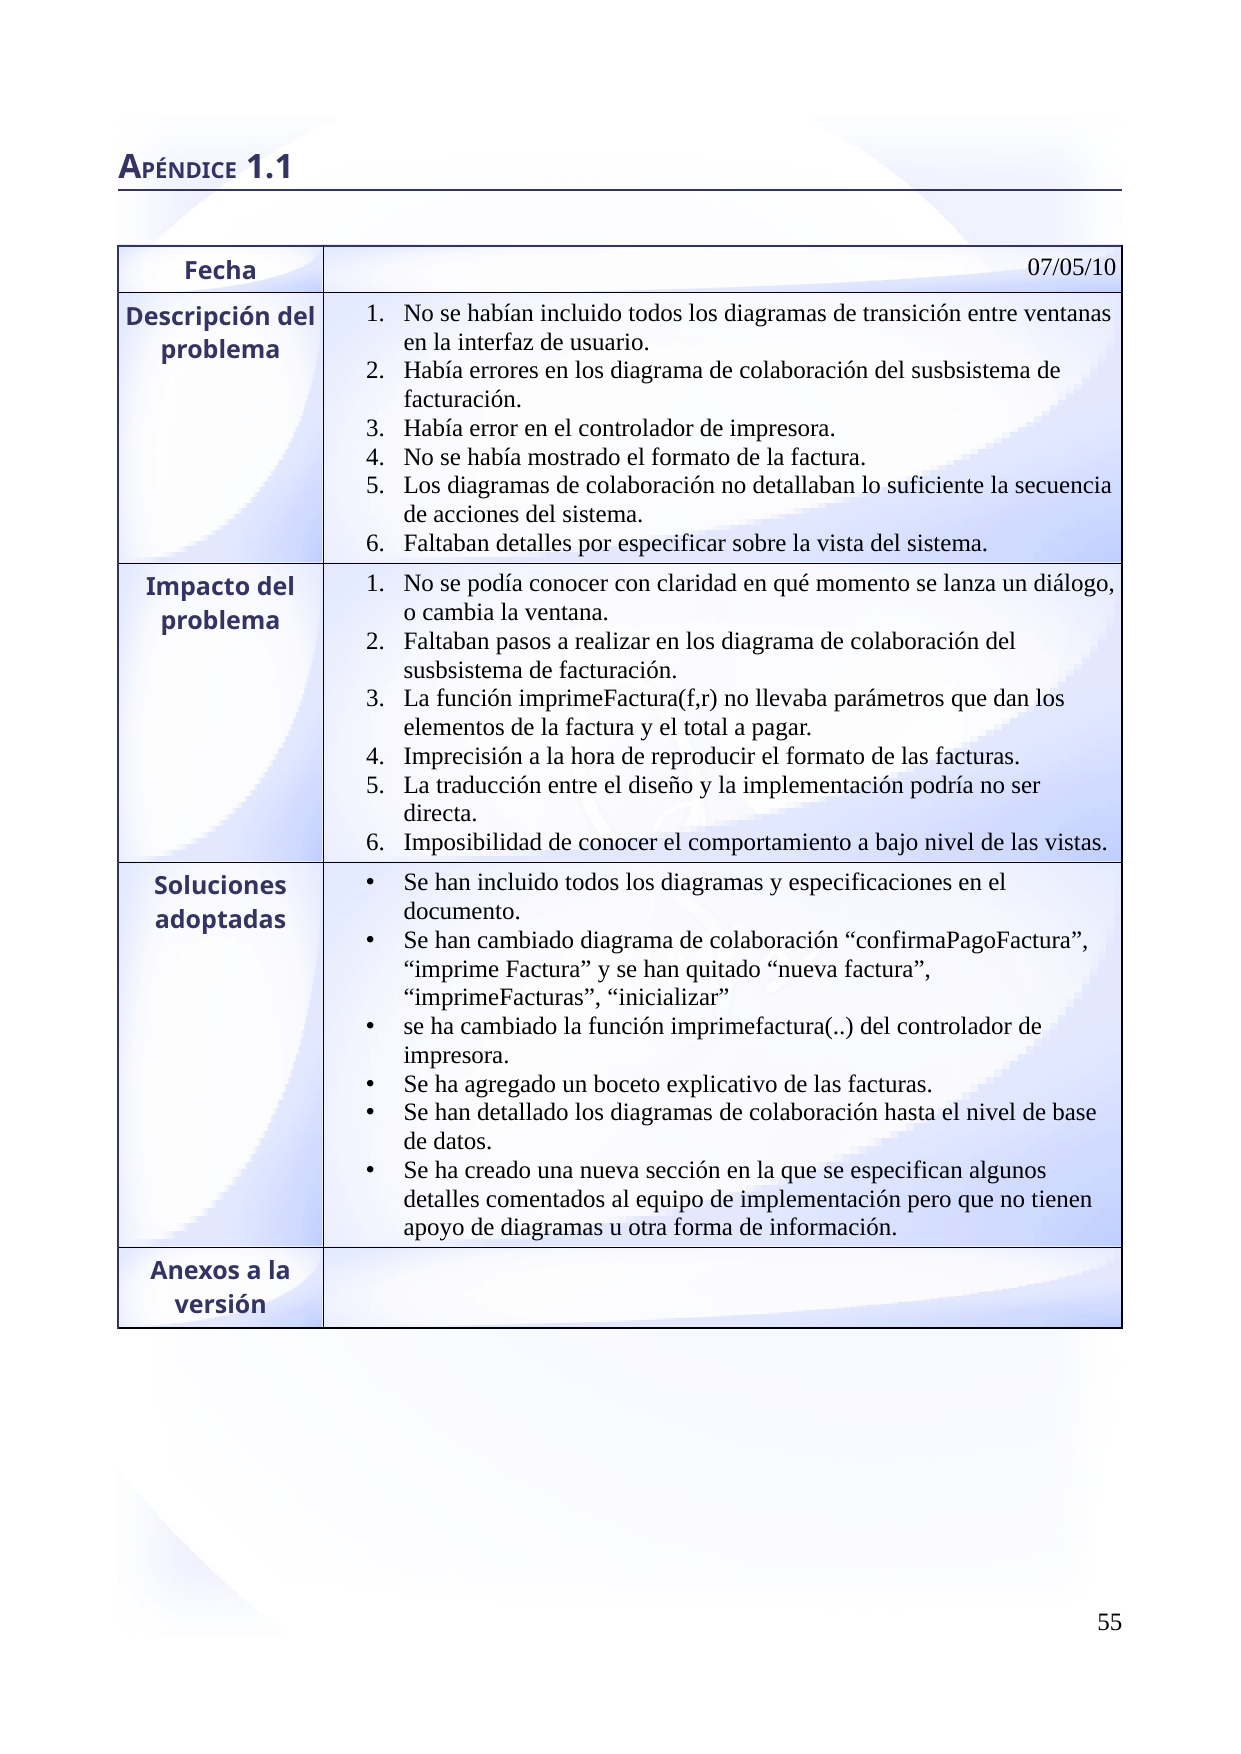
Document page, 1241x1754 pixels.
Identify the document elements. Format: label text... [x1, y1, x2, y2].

table_header 07/05/10 [324, 247, 1121, 292]
table_cell No se habían incluido todos los diagramas de transición entre ventanas en la interfaz de usuario. Había errores en los diagrama de colaboración del susbsistema de facturación. Había error en el controlador de impresora. No se había mostrado el formato de la factura. Los diagramas de colaboración no detallaban lo suficiente la secuencia de acciones del sistema. Faltaban detalles por especificar sobre la vista del sistema. [324, 293, 1121, 563]
table_cell Impacto del problema [119, 564, 323, 862]
table_cell Se han incluido todos los diagramas y especificaciones en el documento. Se han cambiado diagrama de colaboración “confirmaPagoFactura”, “imprime Factura” y se han quitado “nueva factura”, “imprimeFacturas”, “inicializar” se ha cambiado la función imprimefactura(..) del controlador de impresora. Se ha agregado un boceto explicativo de las facturas. Se han detallado los diagramas de colaboración hasta el nivel de base de datos. Se ha creado una nueva sección en la que se especifican algunos detalles comentados al equipo de implementación pero que no tienen apoyo de diagramas u otra forma de información. [324, 863, 1121, 1247]
table_cell Descripción del problema [119, 293, 323, 563]
picture [118, 191, 1122, 245]
subtitle Apéndice 1.1 [118, 143, 1122, 189]
table_cell Anexos a la versión [119, 1248, 323, 1327]
table_header Fecha [119, 247, 323, 292]
table_cell No se podía conocer con claridad en qué momento se lanza un diálogo, o cambia la ventana. Faltaban pasos a realizar en los diagrama de colaboración del susbsistema de facturación. La función imprimeFactura(f,r) no llevaba parámetros que dan los elementos de la factura y el total a pagar. Imprecisión a la hora de reproducir el formato de las facturas. La traducción entre el diseño y la implementación podría no ser directa. Imposibilidad de conocer el comportamiento a bajo nivel de las vistas. [324, 564, 1121, 862]
table_cell [324, 1248, 1121, 1327]
table_cell Soluciones adoptadas [119, 863, 323, 1247]
picture [118, 118, 1122, 143]
picture [118, 1329, 1122, 1636]
